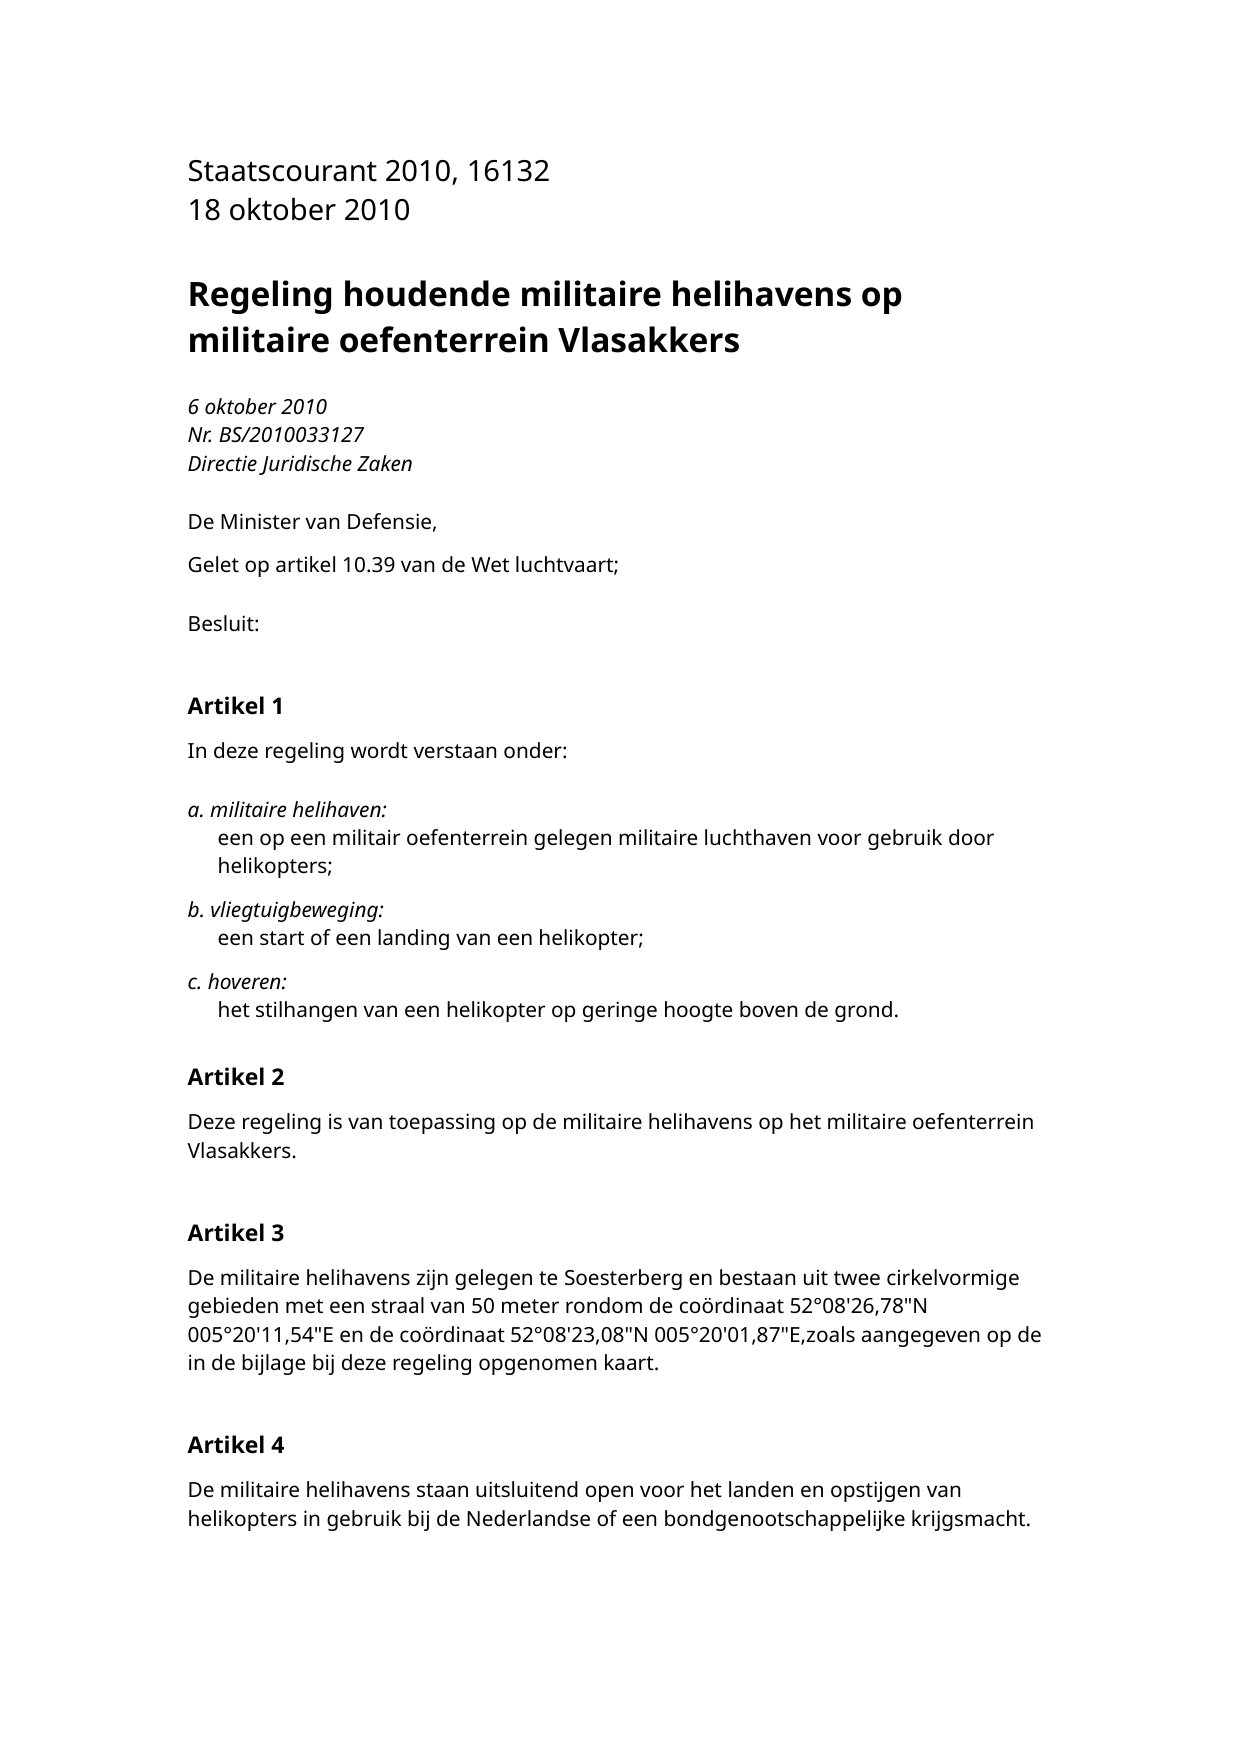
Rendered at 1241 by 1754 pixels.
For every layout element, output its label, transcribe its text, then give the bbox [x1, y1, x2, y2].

subtitle Artikel 2 [187, 1061, 1053, 1092]
text Nr. BS/2010033127 [187, 420, 1053, 449]
text De militaire helihavens staan uitsluitend open voor het landen en opstijgen van helikopters in gebruik bij de Nederlandse of een bondgenootschappelijke krijgsmacht. [187, 1476, 1053, 1532]
text De Minister van Defensie, [187, 507, 1053, 536]
text Staatscourant 2010, 16132 [187, 150, 1053, 190]
text b. vliegtuigbeweging: [187, 895, 1053, 923]
subtitle Artikel 3 [187, 1217, 1053, 1248]
text Gelet op artikel 10.39 van de Wet luchtvaart; [187, 551, 1053, 579]
text het stilhangen van een helikopter op geringe hoogte boven de grond. [217, 995, 1053, 1024]
text 18 oktober 2010 [187, 190, 1053, 229]
text 6 oktober 2010 [187, 392, 1053, 420]
subtitle Artikel 4 [187, 1429, 1053, 1461]
text Besluit: [187, 609, 1053, 637]
text In deze regeling wordt verstaan onder: [187, 736, 1053, 765]
text De militaire helihavens zijn gelegen te Soesterberg en bestaan uit twee cirkelvormige gebieden met een straal van 50 meter rondom de coördinaat 52°08'26,78"N 005°20'11,54"E en de coördinaat 52°08'23,08"N 005°20'01,87"E,zoals aangegeven op de in de bijlage bij deze regeling opgenomen kaart. [187, 1263, 1053, 1377]
text Deze regeling is van toepassing op de militaire helihavens op het militaire oefenterrein Vlasakkers. [187, 1107, 1053, 1164]
text een start of een landing van een helikopter; [217, 923, 1053, 952]
text een op een militair oefenterrein gelegen militaire luchthaven voor gebruik door helikopters; [217, 823, 1053, 880]
text a. militaire helihaven: [187, 795, 1053, 823]
subtitle Regeling houdende militaire helihavens op militaire oefenterrein Vlasakkers [187, 271, 1053, 362]
text Directie Juridische Zaken [187, 449, 1053, 477]
subtitle Artikel 1 [187, 690, 1053, 721]
text c. hoveren: [187, 967, 1053, 995]
